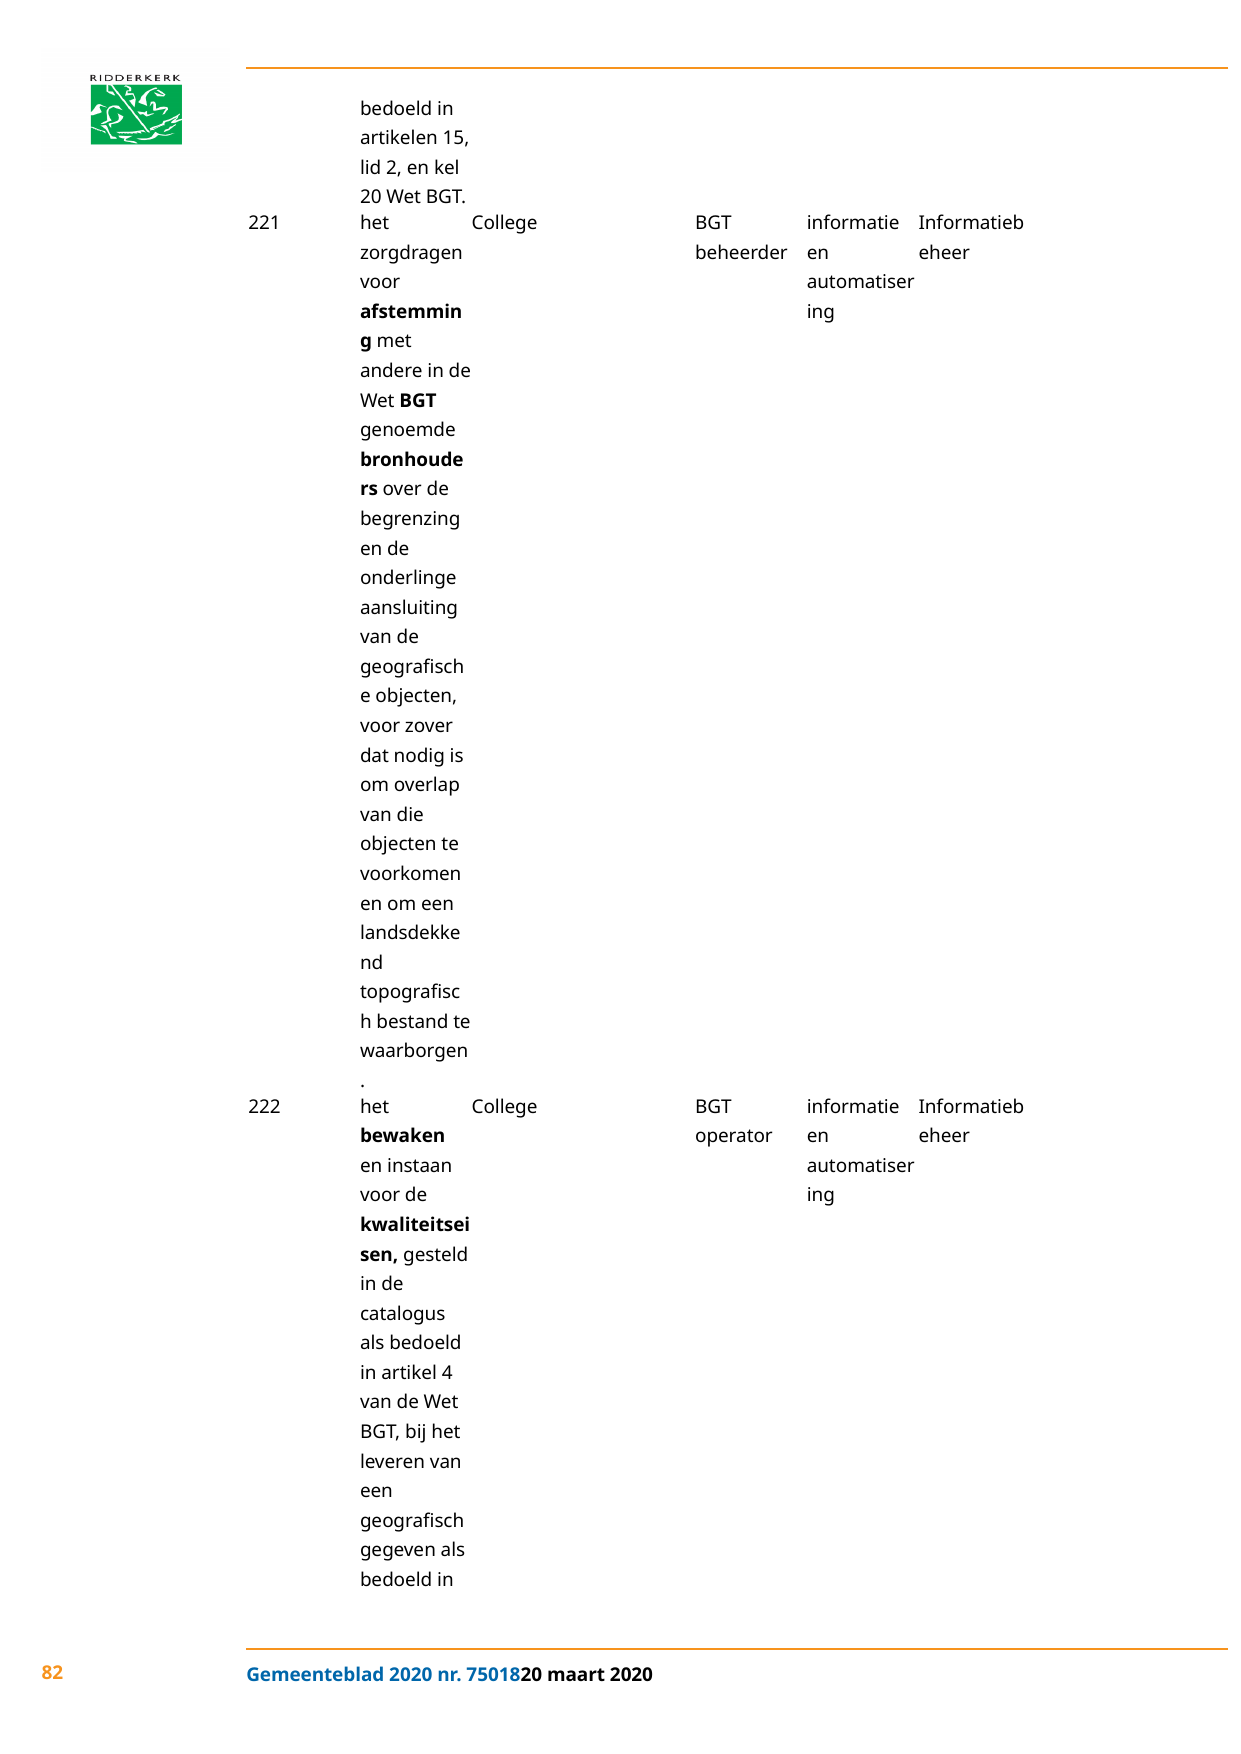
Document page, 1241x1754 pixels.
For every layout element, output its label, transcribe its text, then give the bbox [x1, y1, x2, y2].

table_cell 221 [248, 209, 360, 1093]
table_cell [583, 1093, 695, 1592]
table_cell [1030, 209, 1152, 1093]
table_cell [248, 95, 360, 209]
table_cell het zorgdragen voor afstemming met andere in de Wet BGT genoemde bronhouders over de begrenzing en de onderlinge aansluiting van de geografische objecten, voor zover dat nodig is om overlap van die objecten te voorkomen en om een landsdekkend topografisch bestand te waarborgen. [360, 209, 471, 1093]
table_cell [583, 95, 695, 209]
table_cell [471, 95, 583, 209]
table_cell College [471, 209, 583, 1093]
table_cell College [471, 1093, 583, 1592]
table_cell [583, 209, 695, 1093]
table_cell Informatiebeheer [918, 209, 1030, 1093]
table_cell BGT beheerder [695, 209, 807, 1093]
table_cell informatie en automatisering [807, 209, 918, 1093]
table_cell informatie en automatisering [807, 1093, 918, 1592]
table_cell [1030, 1093, 1152, 1592]
table_cell [807, 95, 918, 209]
picture [41, 47, 231, 172]
table_cell het bewaken en instaan voor de kwaliteitseisen, gesteld in de catalogus als bedoeld in artikel 4 van de Wet BGT, bij het leveren van een geografisch gegeven als bedoeld in [360, 1093, 471, 1592]
table_cell 222 [248, 1093, 360, 1592]
table_cell Informatiebeheer [918, 1093, 1030, 1592]
table_cell [1030, 95, 1152, 209]
table_cell [918, 95, 1030, 209]
table_cell BGT operator [695, 1093, 807, 1592]
table_cell bedoeld in artikelen 15, lid 2, en kel 20 Wet BGT. [360, 95, 471, 209]
table_cell [695, 95, 807, 209]
